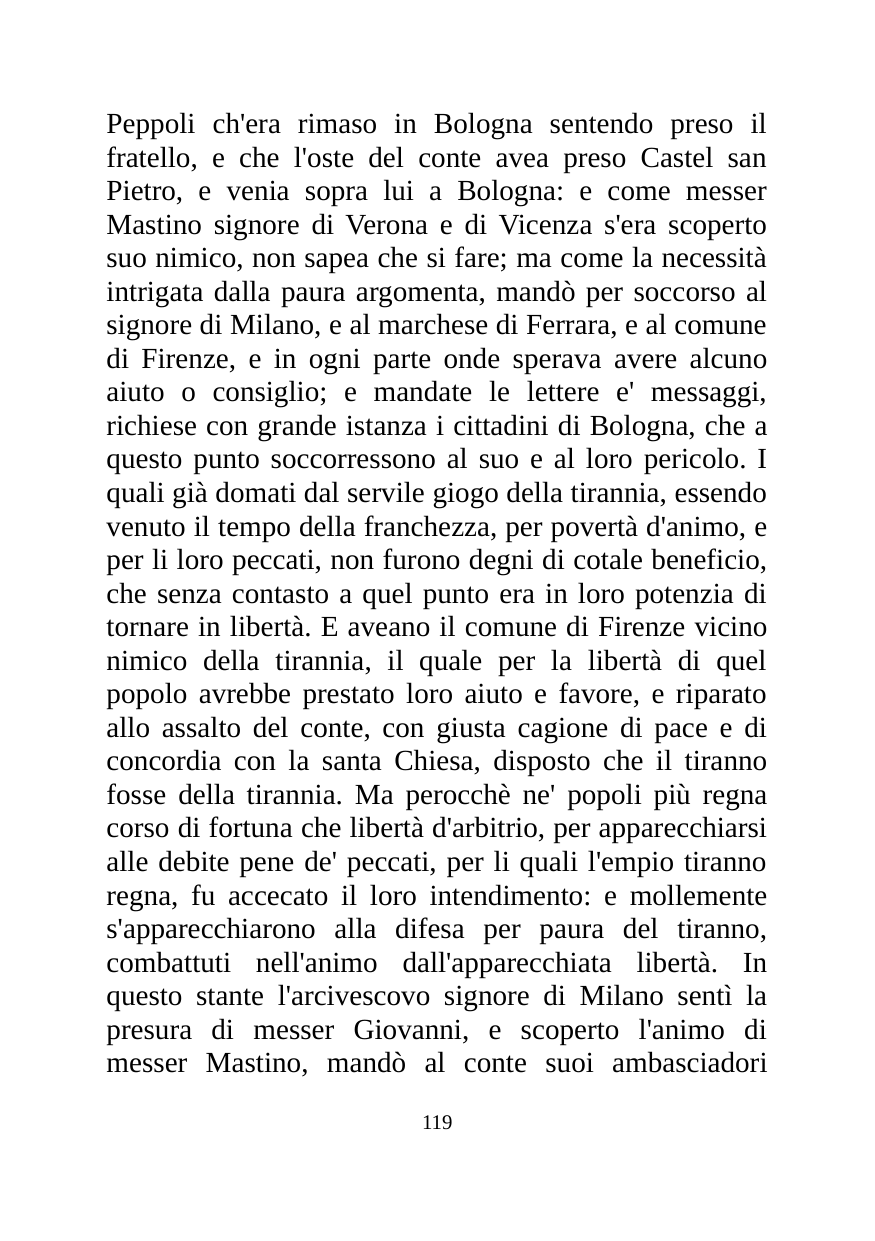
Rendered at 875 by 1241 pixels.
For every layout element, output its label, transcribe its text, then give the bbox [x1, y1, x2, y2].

text Peppoli ch'era rimaso in Bologna sentendo preso il fratello, e che l'oste del conte avea preso Castel san Pietro, e venia sopra lui a Bologna: e come messer Mastino signore di Verona e di Vicenza s'era scoperto suo nimico, non sapea che si fare; ma come la necessità intrigata dalla paura argomenta, mandò per soccorso al signore di Milano, e al marchese di Ferrara, e al comune di Firenze, e in ogni parte onde sperava avere alcuno aiuto o consiglio; e mandate le lettere e' messaggi, richiese con grande istanza i cittadini di Bologna, che a questo punto soccorressono al suo e al loro pericolo. I quali già domati dal servile giogo della tirannia, essendo venuto il tempo della franchezza, per povertà d'animo, e per li loro peccati, non furono degni di cotale beneficio, che senza contasto a quel punto era in loro potenzia di tornare in libertà. E aveano il comune di Firenze vicino nimico della tirannia, il quale per la libertà di quel popolo avrebbe prestato loro aiuto e favore, e riparato allo assalto del conte, con giusta cagione di pace e di concordia con la santa Chiesa, disposto che il tiranno fosse della tirannia. Ma perocchè ne' popoli più regna corso di fortuna che libertà d'arbitrio, per apparecchiarsi alle debite pene de' peccati, per li quali l'empio tiranno regna, fu accecato il loro intendimento: e mollemente s'apparecchiarono alla difesa per paura del tiranno, combattuti nell'animo dall'apparecchiata libertà. In questo stante l'arcivescovo signore di Milano sentì la presura di messer Giovanni, e scoperto l'animo di messer Mastino, mandò al conte suoi ambasciadori [106, 106, 768, 1079]
